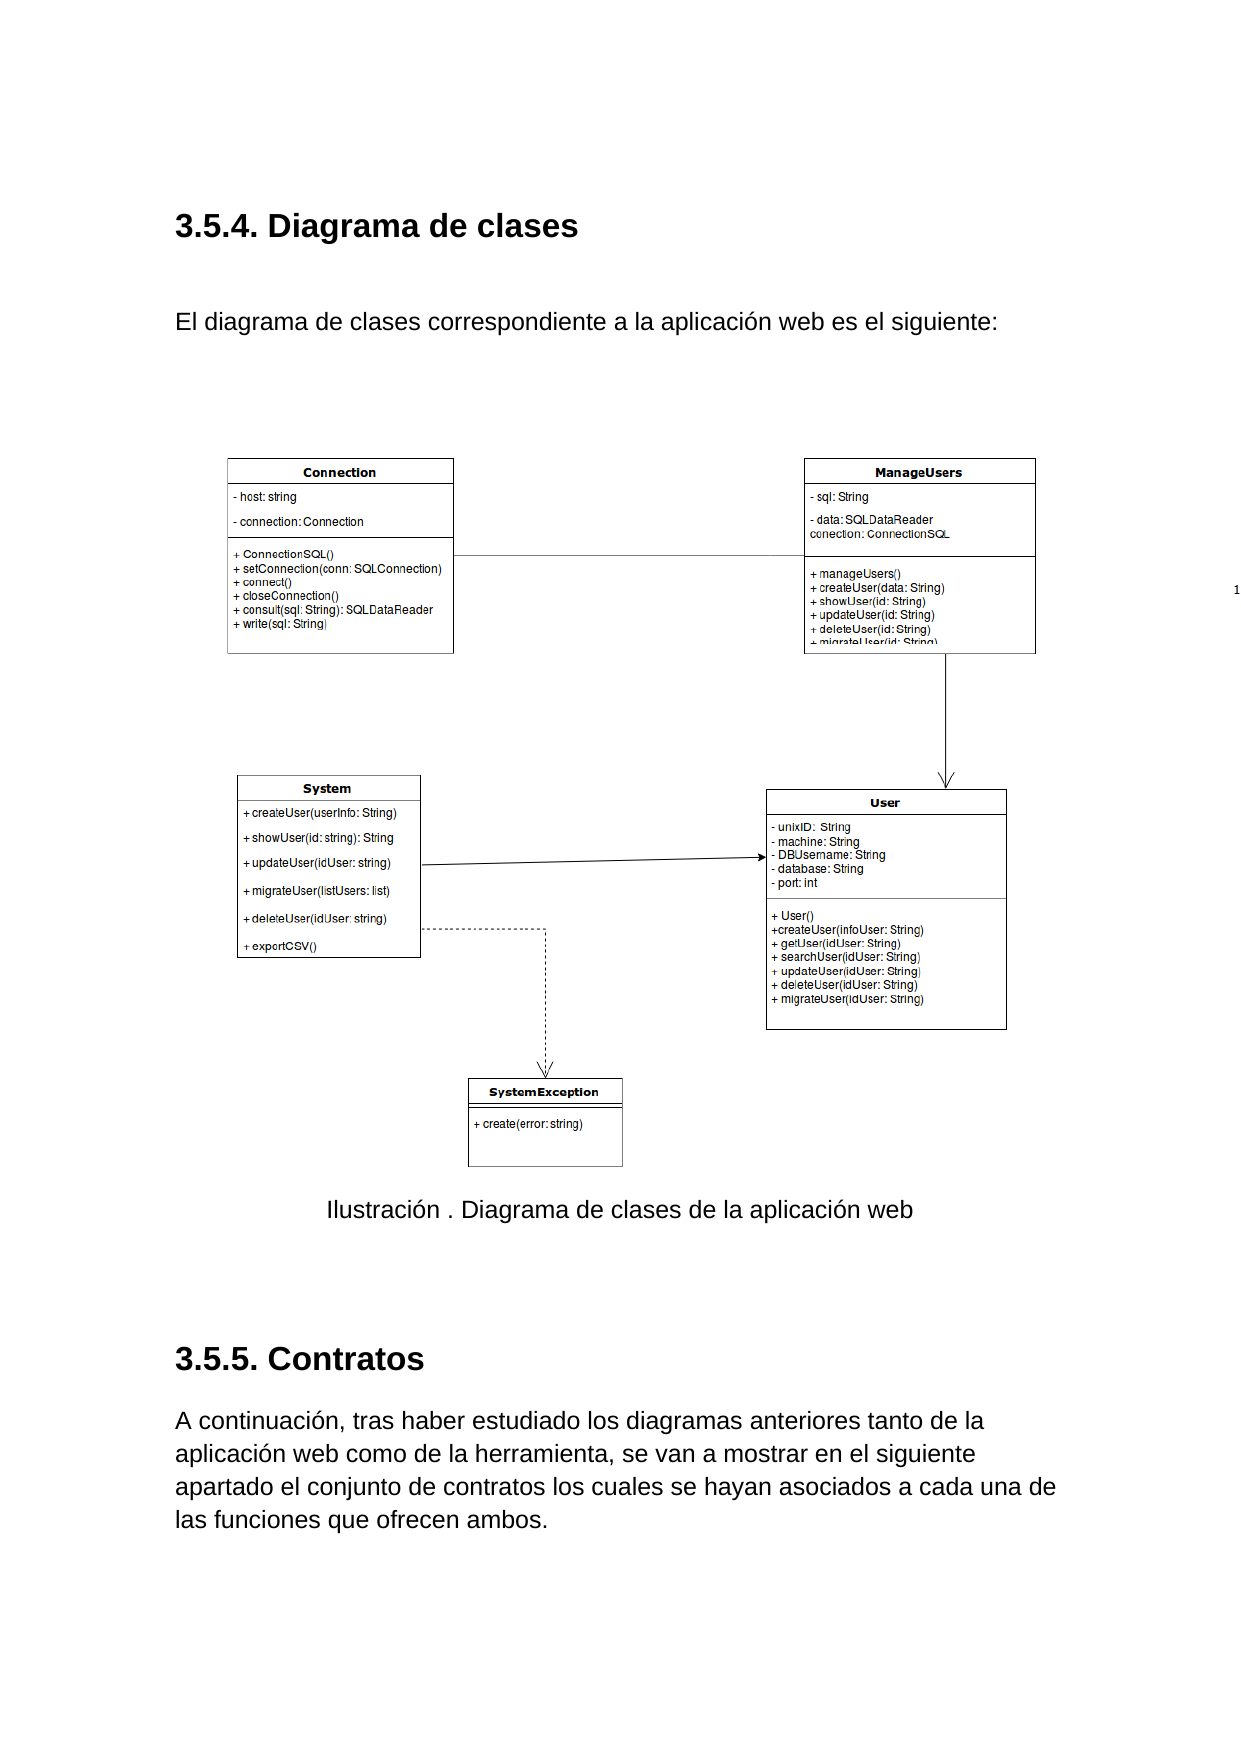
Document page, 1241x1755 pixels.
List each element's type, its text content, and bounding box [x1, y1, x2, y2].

text 3.5.4. Diagrama de clases [175, 206, 1065, 244]
text 3.5.5. Contratos [175, 1339, 1065, 1377]
text A continuación, tras haber estudiado los diagramas anteriores tanto de la aplicación web como de la herramienta, se van a mostrar en el siguiente apartado el conjunto de contratos los cuales se hayan asociados a cada una de las funciones que ofrecen ambos. [175, 1406, 1065, 1534]
picture [227, 458, 1240, 1167]
text El diagrama de clases correspondiente a la aplicación web es el siguiente: [175, 307, 1065, 336]
text Ilustración . Diagrama de clases de la aplicación web [175, 1195, 1065, 1224]
